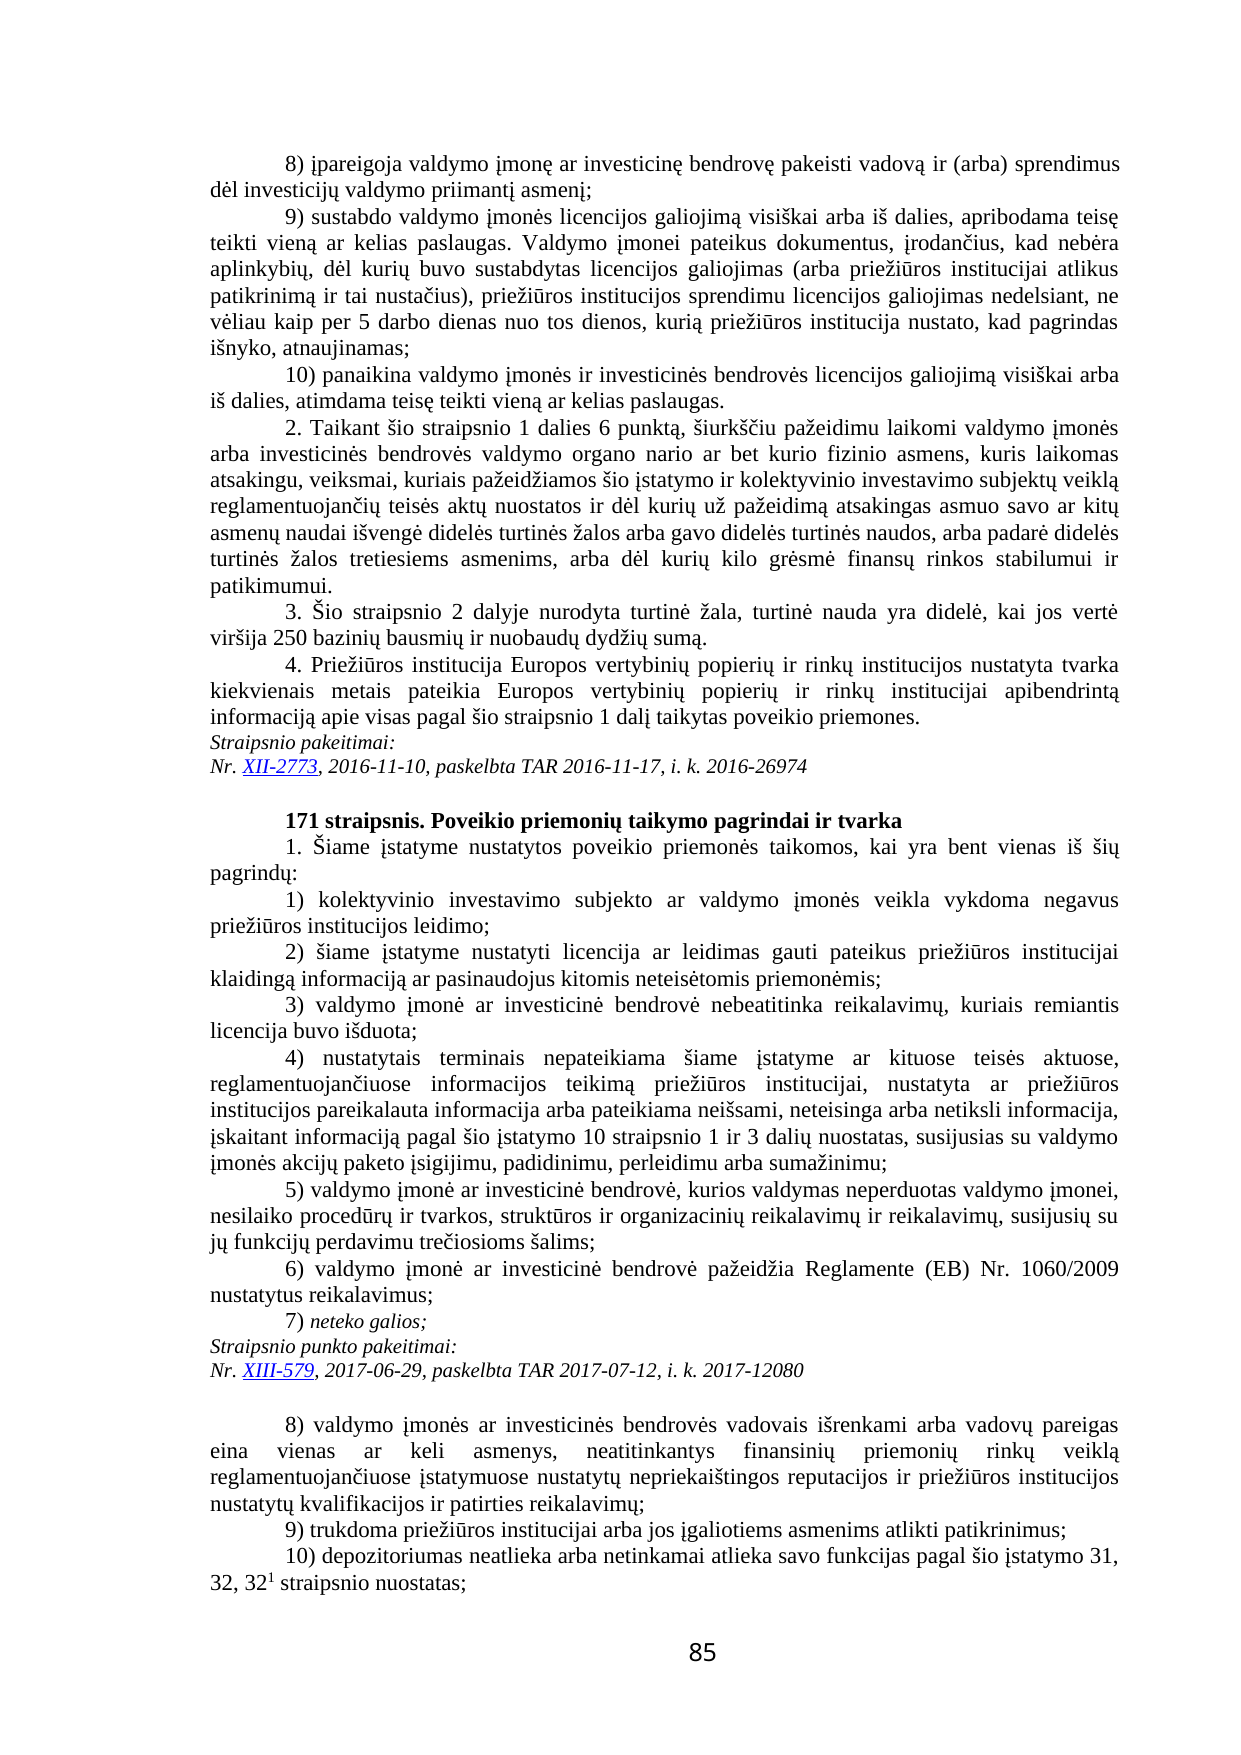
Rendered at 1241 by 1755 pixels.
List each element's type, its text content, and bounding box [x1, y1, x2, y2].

text Straipsnio pakeitimai: [210, 730, 1120, 754]
text 10) depozitoriumas neatlieka arba netinkamai atlieka savo funkcijas pagal šio įstatymo 31, 32, 321 straipsnio nuostatas; [210, 1542, 1120, 1595]
text 5) valdymo įmonė ar investicinė bendrovė, kurios valdymas neperduotas valdymo įmonei, nesilaiko procedūrų ir tvarkos, struktūros ir organizacinių reikalavimų ir reikalavimų, susijusių su jų funkcijų perdavimu trečiosioms šalims; [210, 1176, 1120, 1255]
text 7) neteko galios; [210, 1307, 1120, 1334]
text 3) valdymo įmonė ar investicinė bendrovė nebeatitinka reikalavimų, kuriais remiantis licencija buvo išduota; [210, 991, 1120, 1044]
text 171 straipsnis. Poveikio priemonių taikymo pagrindai ir tvarka [210, 807, 1120, 833]
text 8) valdymo įmonės ar investicinės bendrovės vadovais išrenkami arba vadovų pareigas eina vienas ar keli asmenys, neatitinkantys finansinių priemonių rinkų veiklą reglamentuojančiuose įstatymuose nustatytų nepriekaištingos reputacijos ir priežiūros institucijos nustatytų kvalifikacijos ir patirties reikalavimų; [210, 1411, 1120, 1516]
text 1. Šiame įstatyme nustatytos poveikio priemonės taikomos, kai yra bent vienas iš šių pagrindų: [210, 833, 1120, 886]
text 6) valdymo įmonė ar investicinė bendrovė pažeidžia Reglamente (EB) Nr. 1060/2009 nustatytus reikalavimus; [210, 1255, 1120, 1307]
text 4. Priežiūros institucija Europos vertybinių popierių ir rinkų institucijos nustatyta tvarka kiekvienais metais pateikia Europos vertybinių popierių ir rinkų institucijai apibendrintą informaciją apie visas pagal šio straipsnio 1 dalį taikytas poveikio priemones. [210, 651, 1120, 730]
text Straipsnio punkto pakeitimai: [210, 1334, 1120, 1358]
text Nr. XII-2773, 2016-11-10, paskelbta TAR 2016-11-17, i. k. 2016-26974 [210, 754, 1120, 778]
text 3. Šio straipsnio 2 dalyje nurodyta turtinė žala, turtinė nauda yra didelė, kai jos vertė viršija 250 bazinių bausmių ir nuobaudų dydžių sumą. [210, 598, 1120, 651]
text 1) kolektyvinio investavimo subjekto ar valdymo įmonės veikla vykdoma negavus priežiūros institucijos leidimo; [210, 886, 1120, 938]
text 8) įpareigoja valdymo įmonę ar investicinę bendrovę pakeisti vadovą ir (arba) sprendimus dėl investicijų valdymo priimantį asmenį; [210, 150, 1120, 203]
text 9) sustabdo valdymo įmonės licencijos galiojimą visiškai arba iš dalies, apribodama teisę teikti vieną ar kelias paslaugas. Valdymo įmonei pateikus dokumentus, įrodančius, kad nebėra aplinkybių, dėl kurių buvo sustabdytas licencijos galiojimas (arba priežiūros institucijai atlikus patikrinimą ir tai nustačius), priežiūros institucijos sprendimu licencijos galiojimas nedelsiant, ne vėliau kaip per 5 darbo dienas nuo tos dienos, kurią priežiūros institucija nustato, kad pagrindas išnyko, atnaujinamas; [210, 203, 1120, 361]
text 2) šiame įstatyme nustatyti licencija ar leidimas gauti pateikus priežiūros institucijai klaidingą informaciją ar pasinaudojus kitomis neteisėtomis priemonėmis; [210, 938, 1120, 991]
text 2. Taikant šio straipsnio 1 dalies 6 punktą, šiurkščiu pažeidimu laikomi valdymo įmonės arba investicinės bendrovės valdymo organo nario ar bet kurio fizinio asmens, kuris laikomas atsakingu, veiksmai, kuriais pažeidžiamos šio įstatymo ir kolektyvinio investavimo subjektų veiklą reglamentuojančių teisės aktų nuostatos ir dėl kurių už pažeidimą atsakingas asmuo savo ar kitų asmenų naudai išvengė didelės turtinės žalos arba gavo didelės turtinės naudos, arba padarė didelės turtinės žalos tretiesiems asmenims, arba dėl kurių kilo grėsmė finansų rinkos stabilumui ir patikimumui. [210, 413, 1120, 598]
text Nr. XIII-579, 2017-06-29, paskelbta TAR 2017-07-12, i. k. 2017-12080 [210, 1358, 1120, 1382]
text 4) nustatytais terminais nepateikiama šiame įstatyme ar kituose teisės aktuose, reglamentuojančiuose informacijos teikimą priežiūros institucijai, nustatyta ar priežiūros institucijos pareikalauta informacija arba pateikiama neišsami, neteisinga arba netiksli informacija, įskaitant informaciją pagal šio įstatymo 10 straipsnio 1 ir 3 dalių nuostatas, susijusias su valdymo įmonės akcijų paketo įsigijimu, padidinimu, perleidimu arba sumažinimu; [210, 1044, 1120, 1176]
text 9) trukdoma priežiūros institucijai arba jos įgaliotiems asmenims atlikti patikrinimus; [210, 1516, 1120, 1542]
text 10) panaikina valdymo įmonės ir investicinės bendrovės licencijos galiojimą visiškai arba iš dalies, atimdama teisę teikti vieną ar kelias paslaugas. [210, 361, 1120, 413]
